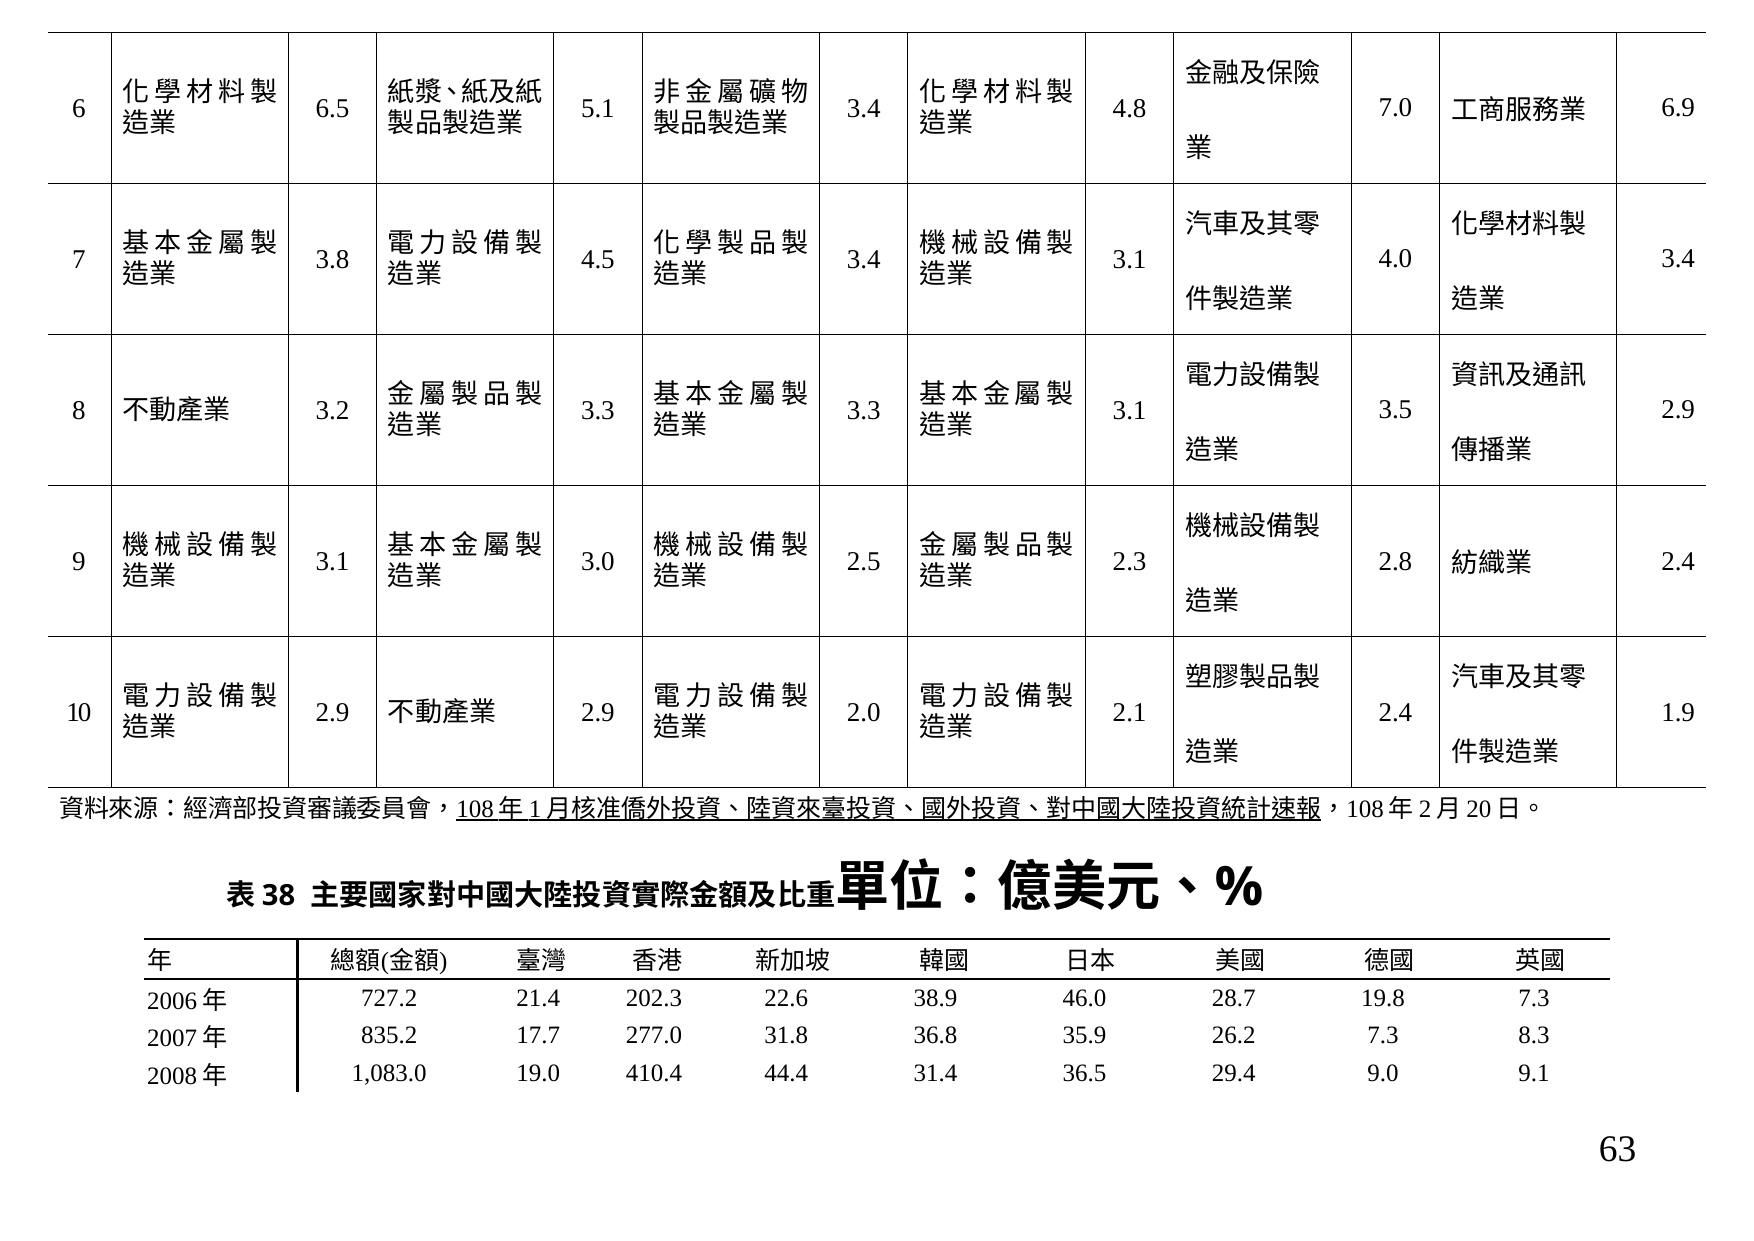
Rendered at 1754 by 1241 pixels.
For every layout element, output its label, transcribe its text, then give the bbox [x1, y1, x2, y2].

table_cell 不動產業 [112, 335, 288, 485]
table_cell 9.0 [1308, 1055, 1457, 1092]
table_cell 基本金屬製造業 [643, 335, 819, 485]
table_cell 3.8 [289, 184, 376, 334]
table_cell 化學製品製造業 [643, 184, 819, 334]
table_cell 2.9 [289, 637, 376, 787]
table_cell 金屬製品製造業 [908, 486, 1085, 636]
table_cell 基本金屬製造業 [908, 335, 1085, 485]
table_cell 2.0 [820, 637, 907, 787]
table_cell 2.9 [1617, 335, 1706, 485]
table_cell 2007年 [144, 1017, 296, 1054]
table_cell 3.0 [554, 486, 642, 636]
table_cell 3.1 [289, 486, 376, 636]
table_cell 機械設備製造業 [643, 486, 819, 636]
text 資料來源：經濟部投資審議委員會，108年1月核准僑外投資、陸資來臺投資、國外投資、對中國大陸投資統計速報，108年2月20日。 [59, 788, 1698, 825]
table_header 年 [144, 940, 296, 977]
table_cell 2.3 [1086, 486, 1173, 636]
table_cell 36.5 [1010, 1055, 1159, 1092]
table_cell 9.1 [1457, 1055, 1610, 1092]
table_header 臺灣 [480, 940, 596, 977]
table_cell 4.0 [1352, 184, 1439, 334]
table_cell 8 [48, 335, 111, 485]
table_cell 19.0 [480, 1055, 596, 1092]
table_cell 3.4 [820, 33, 907, 183]
table_cell 1,083.0 [299, 1055, 480, 1092]
table_cell 727.2 [299, 980, 480, 1017]
table_cell 44.4 [711, 1055, 861, 1092]
table_cell 2008年 [144, 1055, 296, 1092]
table_cell 38.9 [861, 980, 1010, 1017]
table_cell 2006年 [144, 980, 296, 1017]
table_cell 金融及保險業 [1174, 33, 1351, 183]
table_cell 化學材料製造業 [112, 33, 288, 183]
table_header 新加坡 [711, 940, 861, 977]
table_cell 31.4 [861, 1055, 1010, 1092]
table_cell 835.2 [299, 1017, 480, 1054]
table_cell 電力設備製造業 [112, 637, 288, 787]
table_header 美國 [1159, 940, 1308, 977]
table_cell 9 [48, 486, 111, 636]
table_cell 46.0 [1010, 980, 1159, 1017]
table_cell 36.8 [861, 1017, 1010, 1054]
table_cell 202.3 [596, 980, 711, 1017]
table_cell 基本金屬製造業 [377, 486, 553, 636]
table_cell 紙漿、紙及紙製品製造業 [377, 33, 553, 183]
table_cell 資訊及通訊傳播業 [1440, 335, 1616, 485]
subtitle 表38 主要國家對中國大陸投資實際金額及比重單位：億美元、% [118, 825, 1636, 938]
table_cell 2.8 [1352, 486, 1439, 636]
table_cell 1.9 [1617, 637, 1706, 787]
table_cell 2.5 [820, 486, 907, 636]
table_cell 不動產業 [377, 637, 553, 787]
table_cell 電力設備製造業 [377, 184, 553, 334]
table_cell 21.4 [480, 980, 596, 1017]
table_header 德國 [1308, 940, 1457, 977]
table_cell 6.5 [289, 33, 376, 183]
table_cell 3.1 [1086, 184, 1173, 334]
table_cell 2.4 [1617, 486, 1706, 636]
table_cell 35.9 [1010, 1017, 1159, 1054]
table_cell 紡織業 [1440, 486, 1616, 636]
table_cell 7.0 [1352, 33, 1439, 183]
table_cell 4.5 [554, 184, 642, 334]
table_header 英國 [1457, 940, 1610, 977]
table_cell 277.0 [596, 1017, 711, 1054]
table_cell 29.4 [1159, 1055, 1308, 1092]
table_cell 17.7 [480, 1017, 596, 1054]
table_cell 6 [48, 33, 111, 183]
table_header 香港 [596, 940, 711, 977]
table_cell 5.1 [554, 33, 642, 183]
table_cell 7 [48, 184, 111, 334]
table_header 日本 [1010, 940, 1159, 977]
table_cell 3.5 [1352, 335, 1439, 485]
table_cell 26.2 [1159, 1017, 1308, 1054]
table_cell 22.6 [711, 980, 861, 1017]
table_cell 3.4 [820, 184, 907, 334]
table_cell 7.3 [1308, 1017, 1457, 1054]
table_cell 機械設備製造業 [112, 486, 288, 636]
table_cell 基本金屬製造業 [112, 184, 288, 334]
table_cell 化學材料製造業 [1440, 184, 1616, 334]
table_cell 3.2 [289, 335, 376, 485]
table_cell 3.1 [1086, 335, 1173, 485]
table_cell 汽車及其零件製造業 [1174, 184, 1351, 334]
table_cell 19.8 [1308, 980, 1457, 1017]
table_cell 電力設備製造業 [1174, 335, 1351, 485]
table_cell 3.4 [1617, 184, 1706, 334]
table_cell 28.7 [1159, 980, 1308, 1017]
table_cell 2.4 [1352, 637, 1439, 787]
table_cell 汽車及其零件製造業 [1440, 637, 1616, 787]
table_cell 非金屬礦物製品製造業 [643, 33, 819, 183]
table_cell 10 [48, 637, 111, 787]
table_cell 8.3 [1457, 1017, 1610, 1054]
table_cell 2.1 [1086, 637, 1173, 787]
table_cell 7.3 [1457, 980, 1610, 1017]
table_cell 化學材料製造業 [908, 33, 1085, 183]
table_header 總額(金額) [299, 940, 480, 977]
table_cell 電力設備製造業 [908, 637, 1085, 787]
table_cell 電力設備製造業 [643, 637, 819, 787]
table_cell 3.3 [554, 335, 642, 485]
table_cell 3.3 [820, 335, 907, 485]
table_cell 410.4 [596, 1055, 711, 1092]
table_cell 31.8 [711, 1017, 861, 1054]
table_cell 機械設備製造業 [908, 184, 1085, 334]
table_header 韓國 [861, 940, 1010, 977]
table_cell 工商服務業 [1440, 33, 1616, 183]
table_cell 金屬製品製造業 [377, 335, 553, 485]
table_cell 機械設備製造業 [1174, 486, 1351, 636]
table_cell 塑膠製品製造業 [1174, 637, 1351, 787]
table_cell 6.9 [1617, 33, 1706, 183]
table_cell 2.9 [554, 637, 642, 787]
table_cell 4.8 [1086, 33, 1173, 183]
